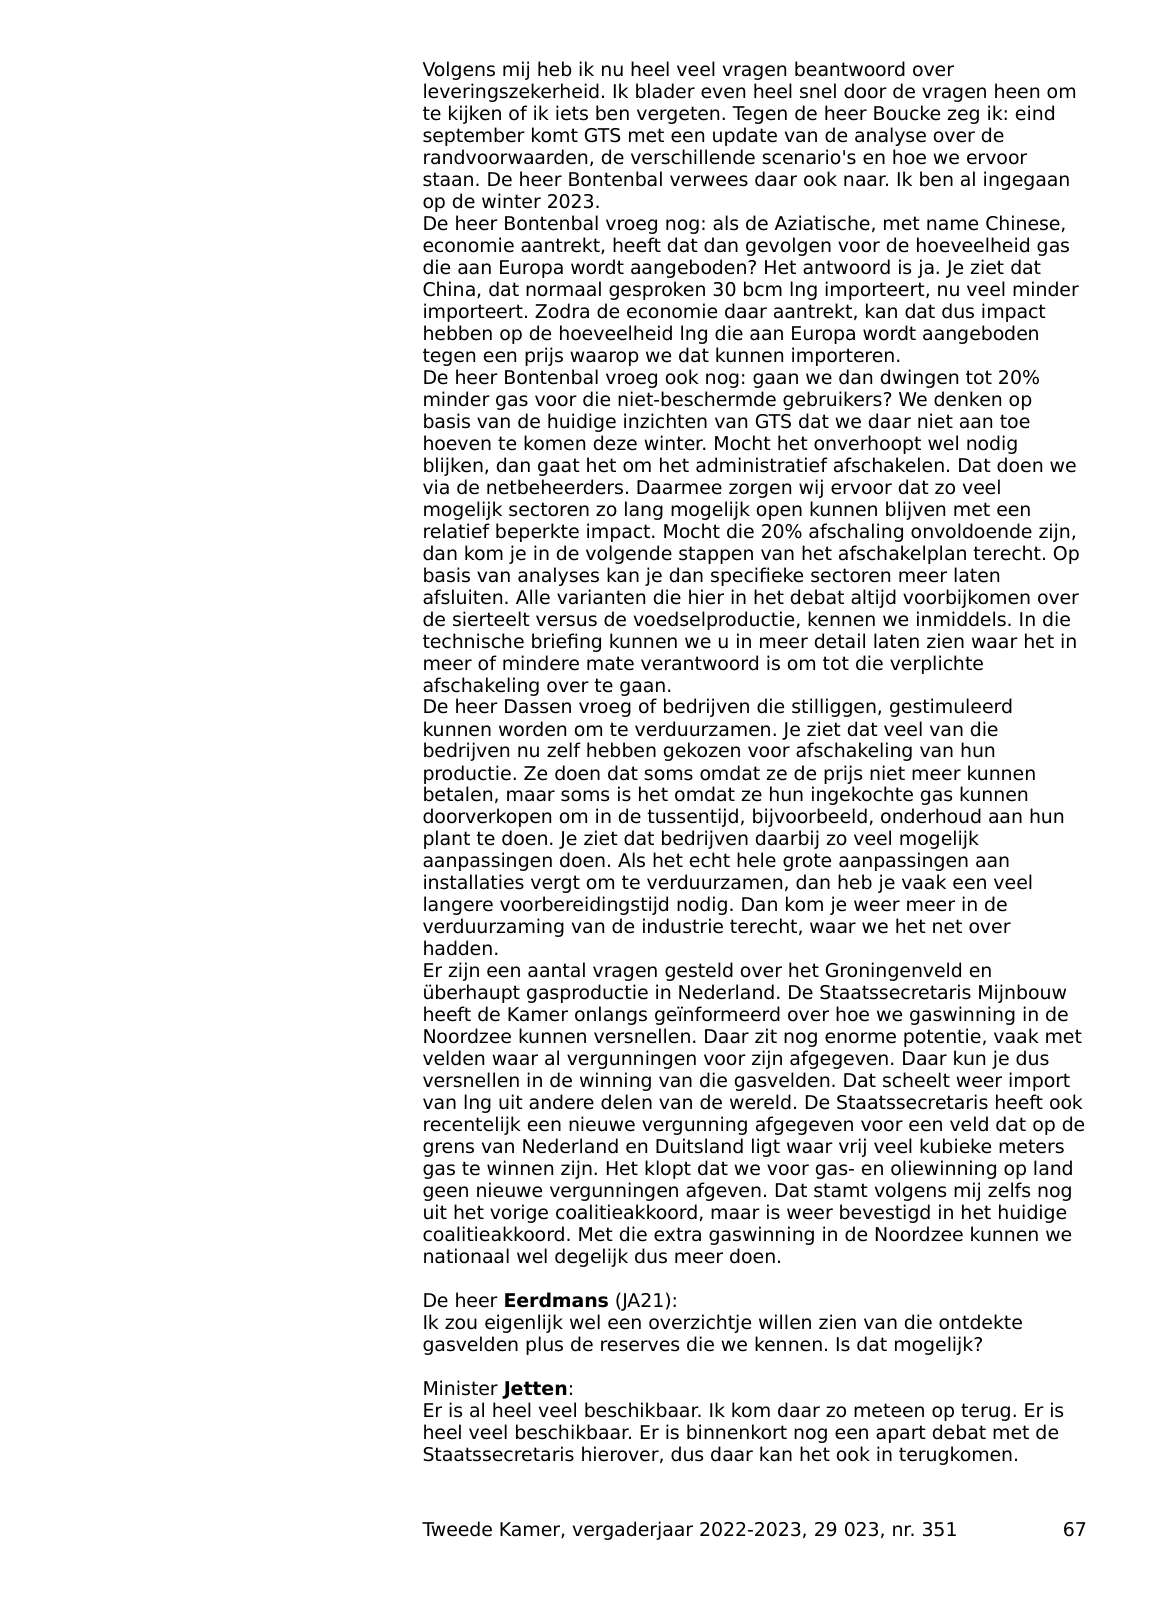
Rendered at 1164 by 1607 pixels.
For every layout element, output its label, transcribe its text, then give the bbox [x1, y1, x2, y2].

text Ik zou eigenlijk wel een overzichtje willen zien van die ontdekte gasvelden plus de reserves die we kennen. Is dat mogelijk? [422, 1312, 1087, 1356]
text Er zijn een aantal vragen gesteld over het Groningenveld en überhaupt gasproductie in Nederland. De Staatssecretaris Mijnbouw heeft de Kamer onlangs geïnformeerd over hoe we gaswinning in de Noordzee kunnen versnellen. Daar zit nog enorme potentie, vaak met velden waar al vergunningen voor zijn afgegeven. Daar kun je dus versnellen in de winning van die gasvelden. Dat scheelt weer import van lng uit andere delen van de wereld. De Staatssecretaris heeft ook recentelijk een nieuwe vergunning afgegeven voor een veld dat op de grens van Nederland en Duitsland ligt waar vrij veel kubieke meters gas te winnen zijn. Het klopt dat we voor gas- en oliewinning op land geen nieuwe vergunningen afgeven. Dat stamt volgens mij zelfs nog uit het vorige coalitieakkoord, maar is weer bevestigd in het huidige coalitieakkoord. Met die extra gaswinning in de Noordzee kunnen we nationaal wel degelijk dus meer doen. [422, 960, 1087, 1268]
text De heer Dassen vroeg of bedrijven die stilliggen, gestimuleerd kunnen worden om te verduurzamen. Je ziet dat veel van die bedrijven nu zelf hebben gekozen voor afschakeling van hun productie. Ze doen dat soms omdat ze de prijs niet meer kunnen betalen, maar soms is het omdat ze hun ingekochte gas kunnen doorverkopen om in de tussentijd, bijvoorbeeld, onderhoud aan hun plant te doen. Je ziet dat bedrijven daarbij zo veel mogelijk aanpassingen doen. Als het echt hele grote aanpassingen aan installaties vergt om te verduurzamen, dan heb je vaak een veel langere voorbereidingstijd nodig. Dan kom je weer meer in de verduurzaming van de industrie terecht, waar we het net over hadden. [422, 696, 1087, 960]
text De heer Bontenbal vroeg nog: als de Aziatische, met name Chinese, economie aantrekt, heeft dat dan gevolgen voor de hoeveelheid gas die aan Europa wordt aangeboden? Het antwoord is ja. Je ziet dat China, dat normaal gesproken 30 bcm lng importeert, nu veel minder importeert. Zodra de economie daar aantrekt, kan dat dus impact hebben op de hoeveelheid lng die aan Europa wordt aangeboden tegen een prijs waarop we dat kunnen importeren. [422, 213, 1087, 367]
text Volgens mij heb ik nu heel veel vragen beantwoord over leveringszekerheid. Ik blader even heel snel door de vragen heen om te kijken of ik iets ben vergeten. Tegen de heer Boucke zeg ik: eind september komt GTS met een update van de analyse over de randvoorwaarden, de verschillende scenario's en hoe we ervoor staan. De heer Bontenbal verwees daar ook naar. Ik ben al ingegaan op de winter 2023. [422, 59, 1087, 213]
text De heer Eerdmans (JA21): [422, 1290, 1087, 1312]
text De heer Bontenbal vroeg ook nog: gaan we dan dwingen tot 20% minder gas voor die niet-beschermde gebruikers? We denken op basis van de huidige inzichten van GTS dat we daar niet aan toe hoeven te komen deze winter. Mocht het onverhoopt wel nodig blijken, dan gaat het om het administratief afschakelen. Dat doen we via de netbeheerders. Daarmee zorgen wij ervoor dat zo veel mogelijk sectoren zo lang mogelijk open kunnen blijven met een relatief beperkte impact. Mocht die 20% afschaling onvoldoende zijn, dan kom je in de volgende stappen van het afschakelplan terecht. Op basis van analyses kan je dan specifieke sectoren meer laten afsluiten. Alle varianten die hier in het debat altijd voorbijkomen over de sierteelt versus de voedselproductie, kennen we inmiddels. In die technische briefing kunnen we u in meer detail laten zien waar het in meer of mindere mate verantwoord is om tot die verplichte afschakeling over te gaan. [422, 367, 1087, 696]
text Er is al heel veel beschikbaar. Ik kom daar zo meteen op terug. Er is heel veel beschikbaar. Er is binnenkort nog een apart debat met de Staatssecretaris hierover, dus daar kan het ook in terugkomen. [422, 1400, 1087, 1466]
text Minister Jetten: [422, 1378, 1087, 1400]
